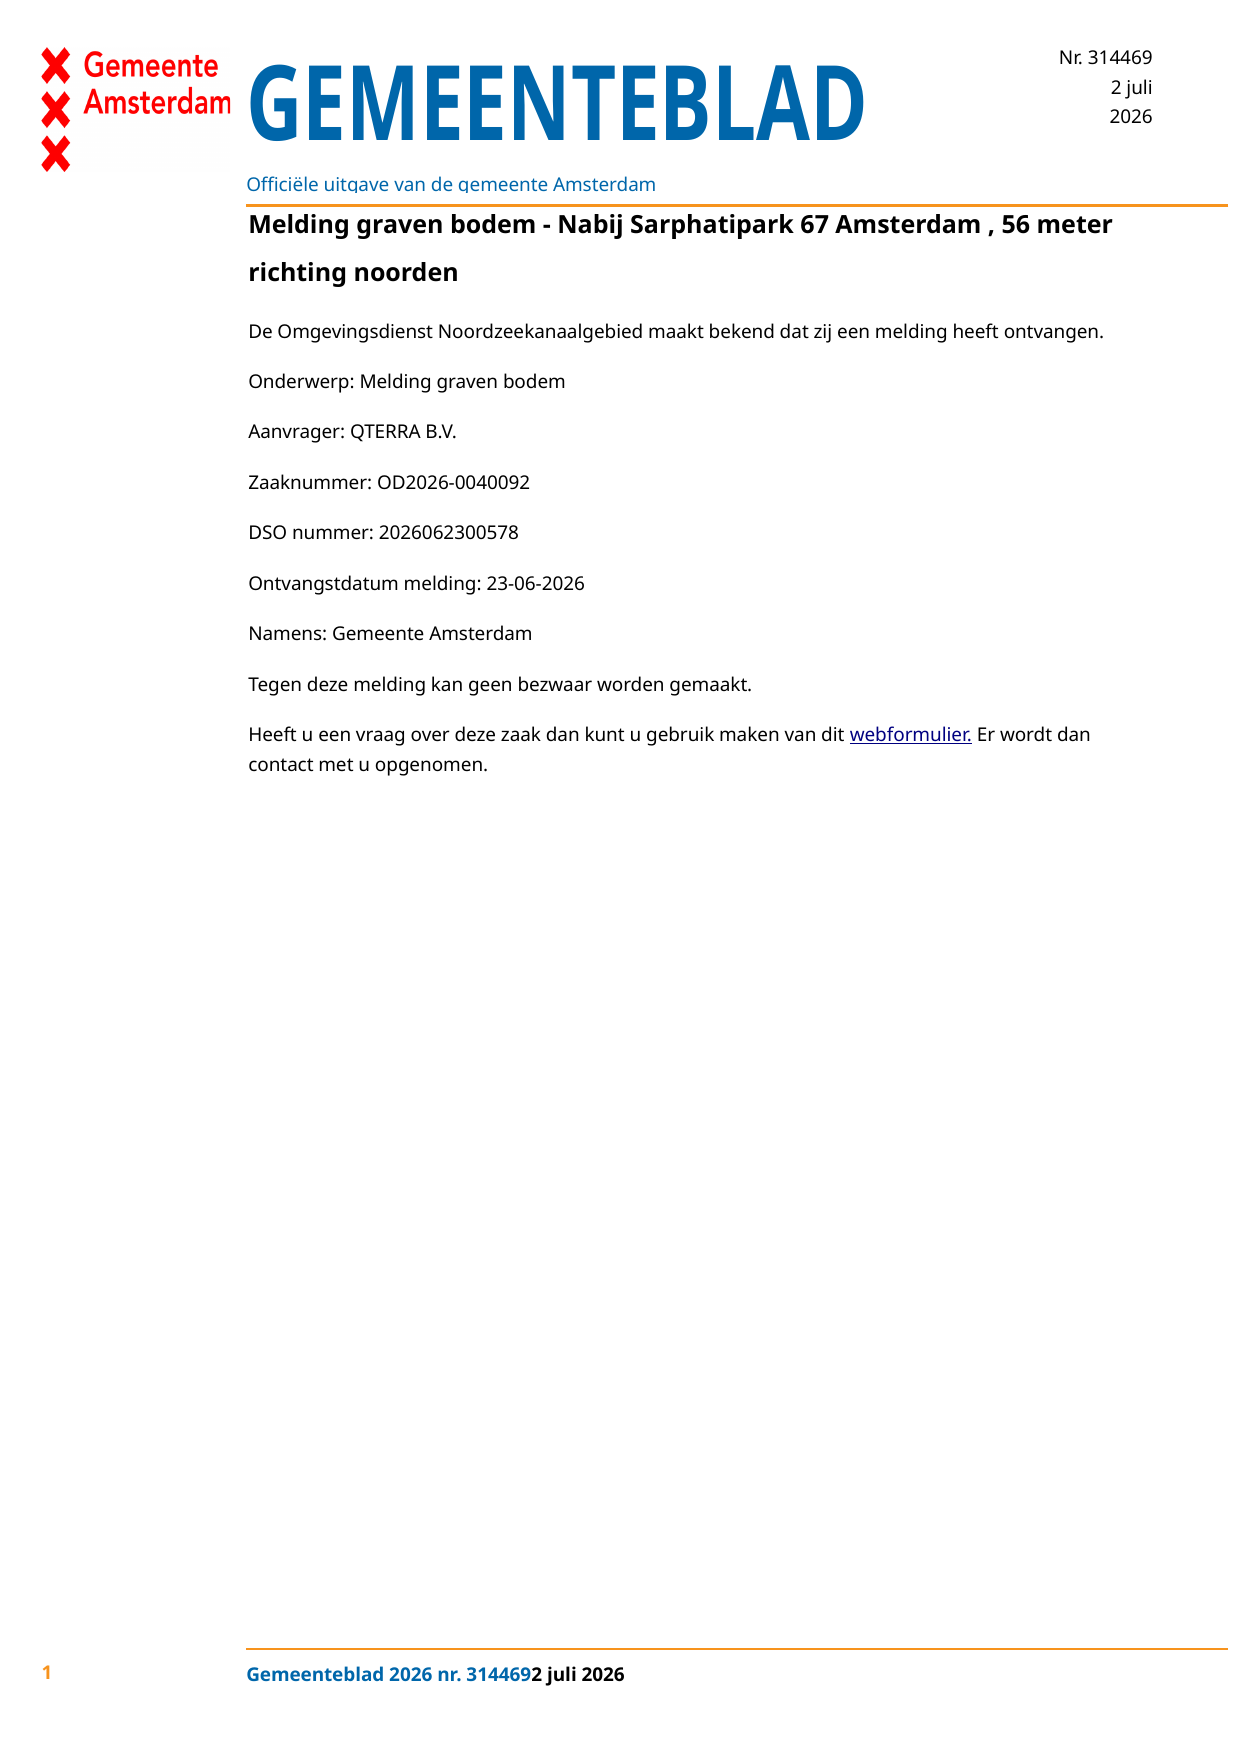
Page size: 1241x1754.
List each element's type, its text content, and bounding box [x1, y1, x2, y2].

text Namens: Gemeente Amsterdam [248, 620, 1152, 646]
text Tegen deze melding kan geen bezwaar worden gemaakt. [248, 671, 1152, 697]
text Ontvangstdatum melding: 23-06-2026 [248, 570, 1152, 596]
text Aanvrager: QTERRA B.V. [248, 419, 1152, 444]
text Heeft u een vraag over deze zaak dan kunt u gebruik maken van dit webformulier. Er wordt dan contact met u opgenomen. [248, 721, 1152, 777]
text DSO nummer: 2026062300578 [248, 519, 1152, 545]
text Onderwerp: Melding graven bodem [248, 368, 1152, 394]
text De Omgevingsdienst Noordzeekanaalgebied maakt bekend dat zij een melding heeft ontvangen. [248, 318, 1152, 344]
text Zaaknummer: OD2026-0040092 [248, 469, 1152, 495]
text Melding graven bodem - Nabij Sarphatipark 67 Amsterdam , 56 meter richting noorden [248, 207, 1152, 288]
picture [41, 47, 231, 172]
